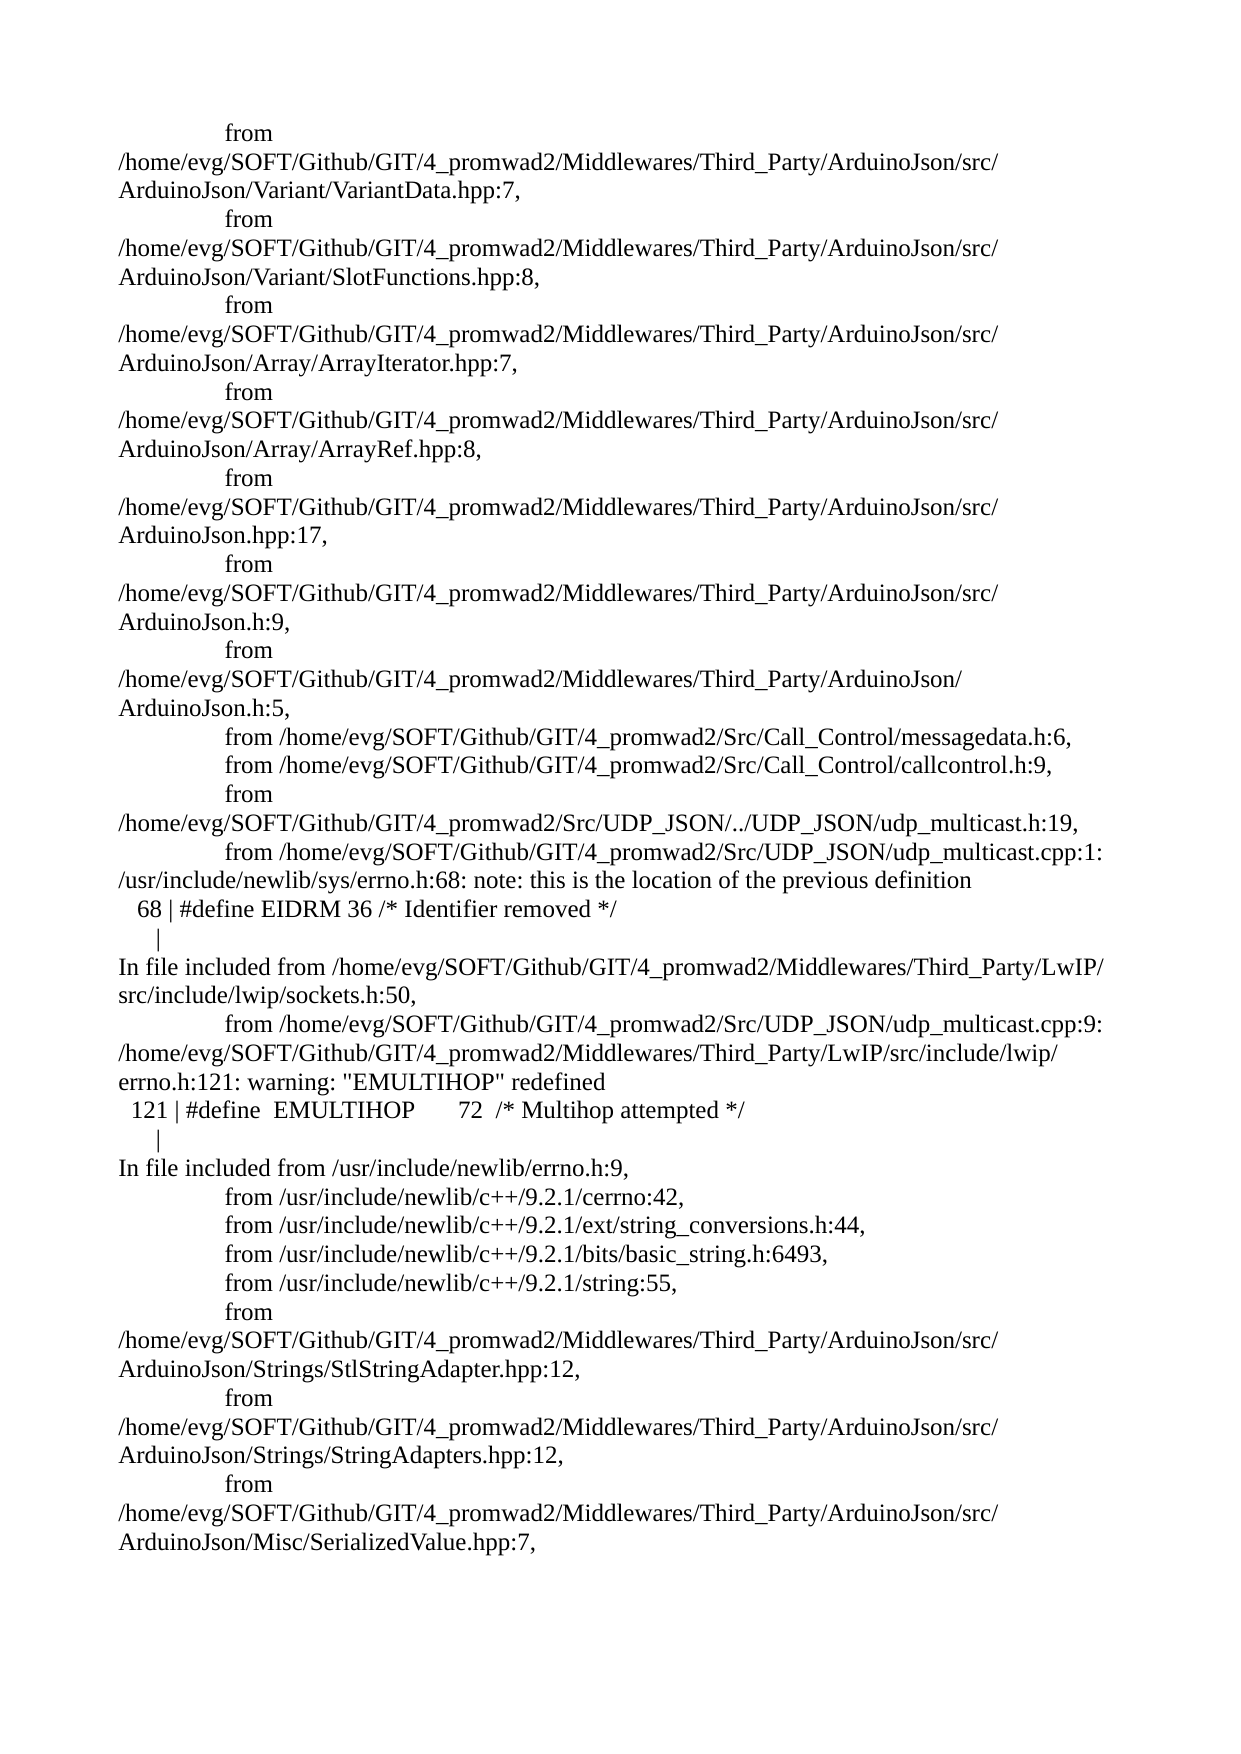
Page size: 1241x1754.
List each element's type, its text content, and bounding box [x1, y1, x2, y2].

text | [118, 923, 1122, 952]
text 68 | #define EIDRM 36 /* Identifier removed */ [118, 894, 1122, 923]
text from /home/evg/SOFT/Github/GIT/4_promwad2/Middlewares/Third_Party/ArduinoJson/src/ArduinoJson/Strings/StlStringAdapter.hpp:12, [118, 1297, 1122, 1383]
text from /home/evg/SOFT/Github/GIT/4_promwad2/Src/UDP_JSON/udp_multicast.cpp:1: [118, 837, 1122, 866]
text from /home/evg/SOFT/Github/GIT/4_promwad2/Middlewares/Third_Party/ArduinoJson/ArduinoJson.h:5, [118, 636, 1122, 722]
text from /home/evg/SOFT/Github/GIT/4_promwad2/Middlewares/Third_Party/ArduinoJson/src/ArduinoJson/Misc/SerializedValue.hpp:7, [118, 1469, 1122, 1556]
text from /home/evg/SOFT/Github/GIT/4_promwad2/Src/UDP_JSON/../UDP_JSON/udp_multicast.h:19, [118, 779, 1122, 837]
text | [118, 1124, 1122, 1153]
text from /usr/include/newlib/c++/9.2.1/string:55, [118, 1268, 1122, 1297]
text from /home/evg/SOFT/Github/GIT/4_promwad2/Middlewares/Third_Party/ArduinoJson/src/ArduinoJson/Array/ArrayRef.hpp:8, [118, 377, 1122, 463]
text from /home/evg/SOFT/Github/GIT/4_promwad2/Src/UDP_JSON/udp_multicast.cpp:9: [118, 1009, 1122, 1038]
text In file included from /usr/include/newlib/errno.h:9, [118, 1153, 1122, 1182]
text from /home/evg/SOFT/Github/GIT/4_promwad2/Middlewares/Third_Party/ArduinoJson/src/ArduinoJson/Variant/VariantData.hpp:7, [118, 118, 1122, 204]
text from /home/evg/SOFT/Github/GIT/4_promwad2/Src/Call_Control/messagedata.h:6, [118, 722, 1122, 751]
text from /home/evg/SOFT/Github/GIT/4_promwad2/Middlewares/Third_Party/ArduinoJson/src/ArduinoJson/Variant/SlotFunctions.hpp:8, [118, 204, 1122, 291]
text from /usr/include/newlib/c++/9.2.1/ext/string_conversions.h:44, [118, 1211, 1122, 1239]
text from /home/evg/SOFT/Github/GIT/4_promwad2/Middlewares/Third_Party/ArduinoJson/src/ArduinoJson.hpp:17, [118, 463, 1122, 549]
text from /usr/include/newlib/c++/9.2.1/bits/basic_string.h:6493, [118, 1239, 1122, 1268]
text /home/evg/SOFT/Github/GIT/4_promwad2/Middlewares/Third_Party/LwIP/src/include/lwip/errno.h:121: warning: "EMULTIHOP" redefined [118, 1038, 1122, 1096]
text from /home/evg/SOFT/Github/GIT/4_promwad2/Middlewares/Third_Party/ArduinoJson/src/ArduinoJson.h:9, [118, 549, 1122, 636]
text /usr/include/newlib/sys/errno.h:68: note: this is the location of the previous definition [118, 866, 1122, 894]
text 121 | #define EMULTIHOP 72 /* Multihop attempted */ [118, 1096, 1122, 1124]
text from /home/evg/SOFT/Github/GIT/4_promwad2/Middlewares/Third_Party/ArduinoJson/src/ArduinoJson/Strings/StringAdapters.hpp:12, [118, 1383, 1122, 1469]
text from /usr/include/newlib/c++/9.2.1/cerrno:42, [118, 1182, 1122, 1211]
text In file included from /home/evg/SOFT/Github/GIT/4_promwad2/Middlewares/Third_Party/LwIP/src/include/lwip/sockets.h:50, [118, 952, 1122, 1009]
text from /home/evg/SOFT/Github/GIT/4_promwad2/Src/Call_Control/callcontrol.h:9, [118, 751, 1122, 779]
text from /home/evg/SOFT/Github/GIT/4_promwad2/Middlewares/Third_Party/ArduinoJson/src/ArduinoJson/Array/ArrayIterator.hpp:7, [118, 291, 1122, 377]
